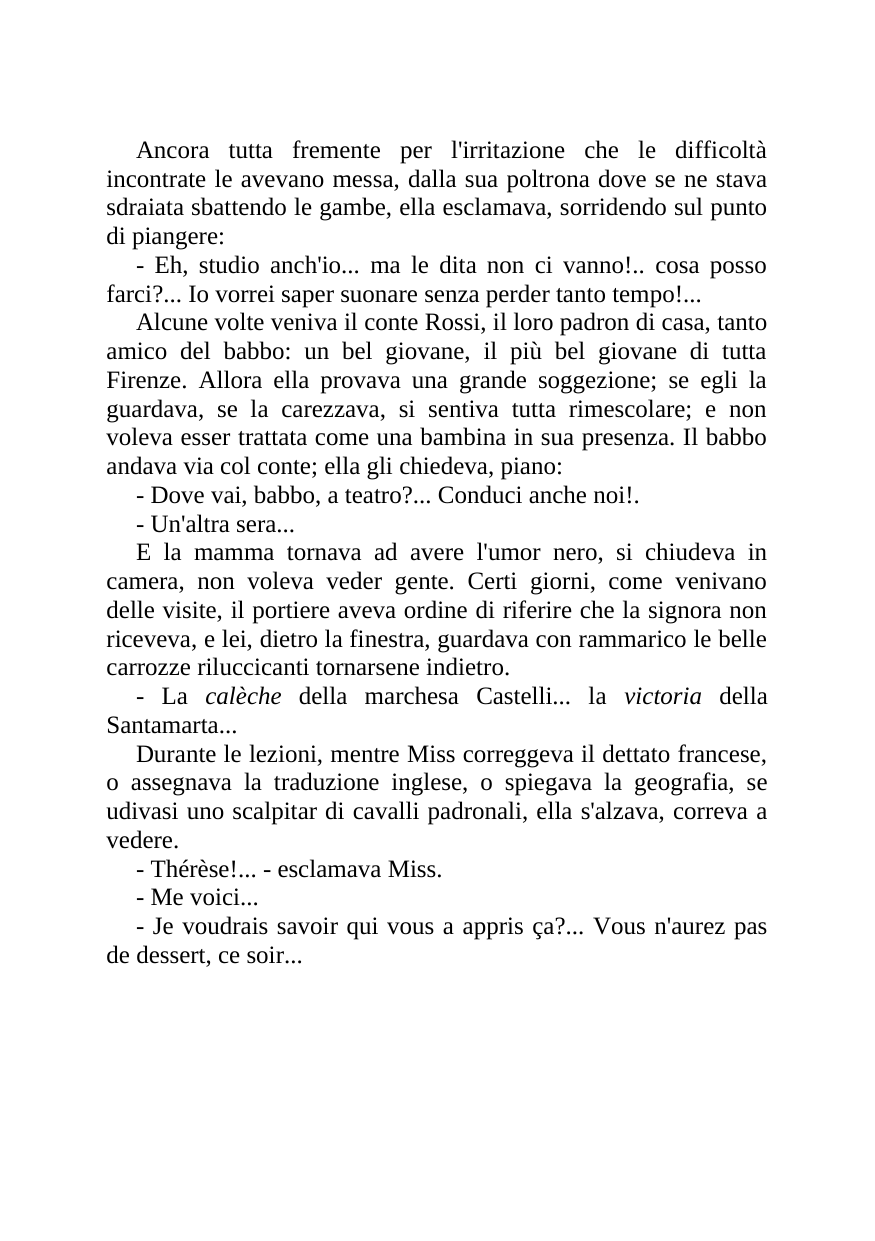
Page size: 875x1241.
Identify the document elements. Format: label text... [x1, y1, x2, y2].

text - Un'altra sera... [106, 509, 768, 537]
text - Dove vai, babbo, a teatro?... Conduci anche noi!. [106, 480, 768, 509]
text Alcune volte veniva il conte Rossi, il loro padron di casa, tanto amico del babbo: un bel giovane, il più bel giovane di tutta Firenze. Allora ella provava una grande soggezione; se egli la guardava, se la carezzava, si sentiva tutta rimescolare; e non voleva esser trattata come una bambina in sua presenza. Il babbo andava via col conte; ella gli chiedeva, piano: [106, 307, 768, 480]
text - Je voudrais savoir qui vous a appris ça?... Vous n'aurez pas de dessert, ce soir... [106, 911, 768, 969]
text Durante le lezioni, mentre Miss correggeva il dettato francese, o assegnava la traduzione inglese, o spiegava la geografia, se udivasi uno scalpitar di cavalli padronali, ella s'alzava, correva a vedere. [106, 739, 768, 854]
text Ancora tutta fremente per l'irritazione che le difficoltà incontrate le avevano messa, dalla sua poltrona dove se ne stava sdraiata sbattendo le gambe, ella esclamava, sorridendo sul punto di piangere: [106, 135, 768, 250]
text - Eh, studio anch'io... ma le dita non ci vanno!.. cosa posso farci?... Io vorrei saper suonare senza perder tanto tempo!... [106, 250, 768, 307]
text E la mamma tornava ad avere l'umor nero, si chiudeva in camera, non voleva veder gente. Certi giorni, come venivano delle visite, il portiere aveva ordine di riferire che la signora non riceveva, e lei, dietro la finestra, guardava con rammarico le belle carrozze riluccicanti tornarsene indietro. [106, 537, 768, 681]
text - Me voici... [106, 882, 768, 911]
text - La calèche della marchesa Castelli... la victoria della Santamarta... [106, 681, 768, 739]
text - Thérèse!... - esclamava Miss. [106, 854, 768, 882]
